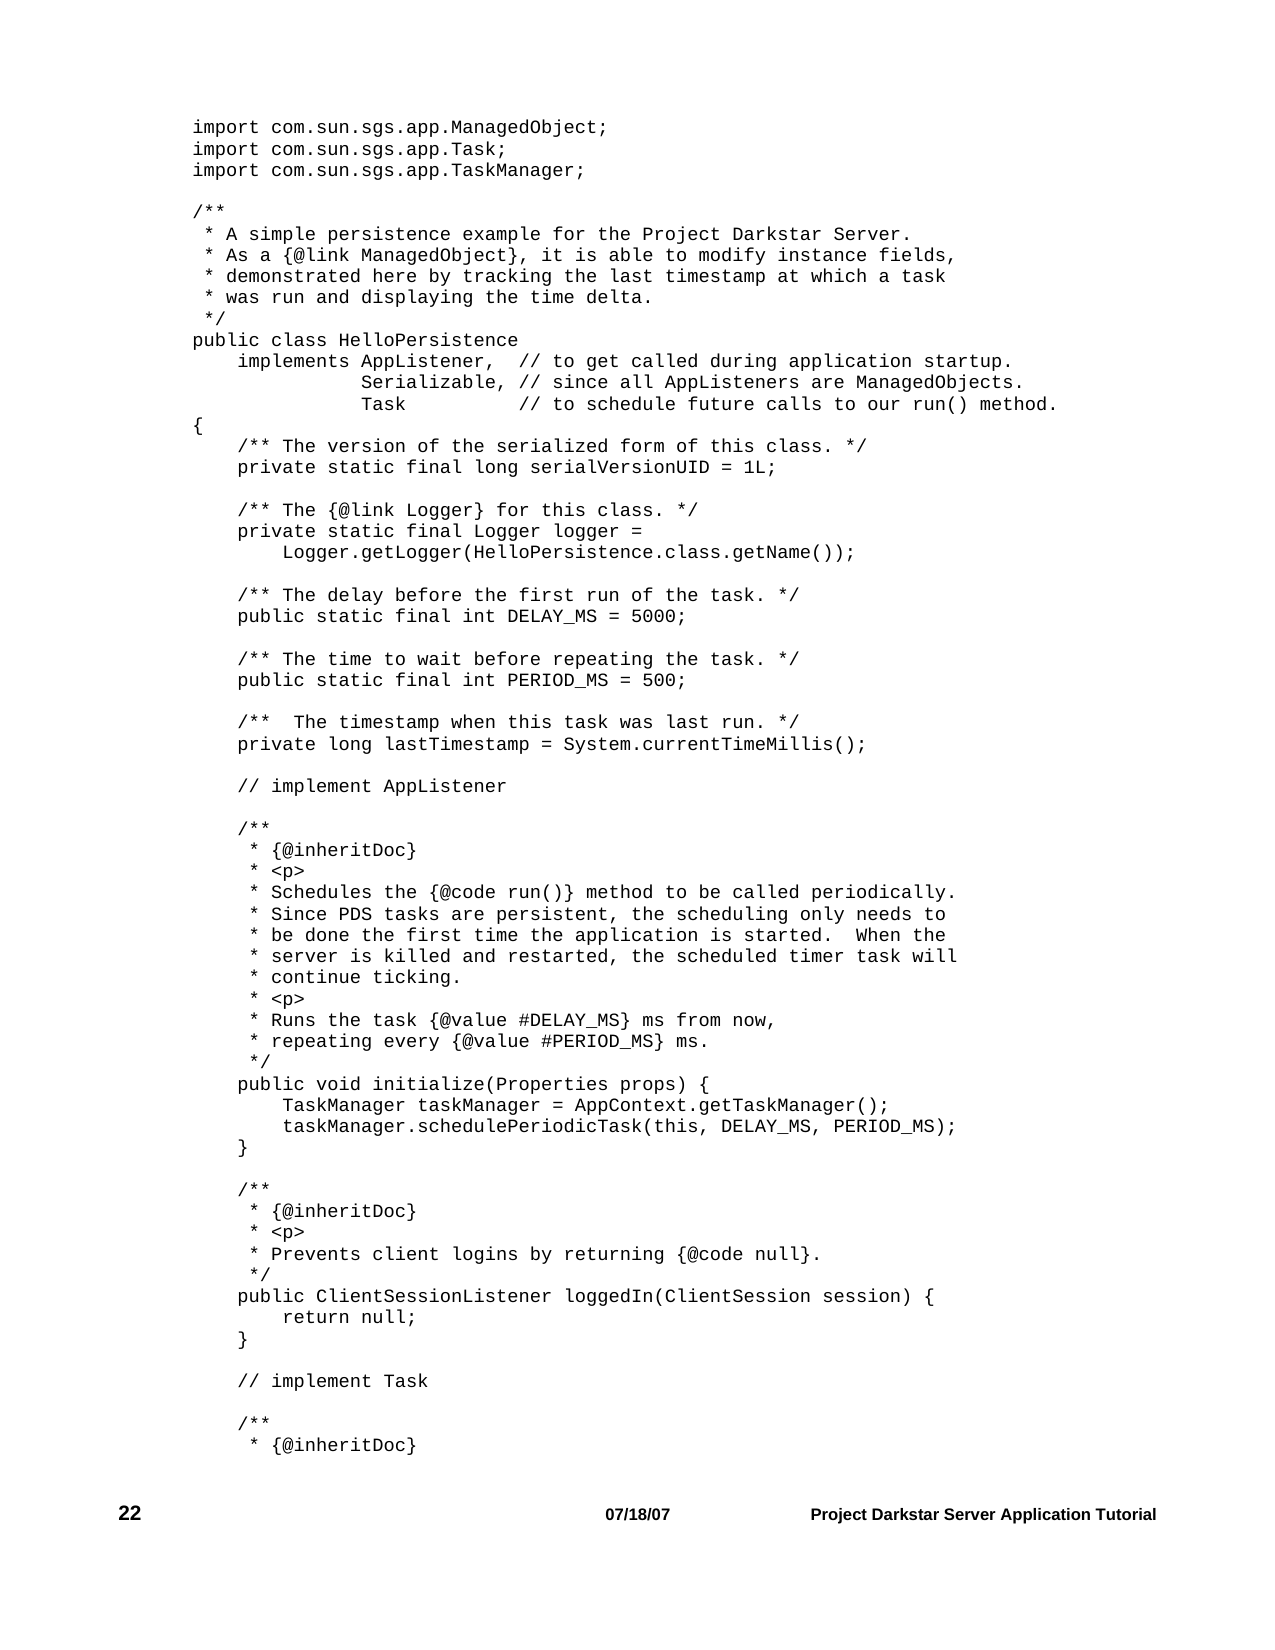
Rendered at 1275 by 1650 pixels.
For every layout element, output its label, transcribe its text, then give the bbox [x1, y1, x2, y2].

text import com.sun.sgs.app.ManagedObject; import com.sun.sgs.app.Task; import com.sun.sgs.app.TaskManager; /** * A simple persistence example for the Project Darkstar Server. * As a {@link ManagedObject}, it is able to modify instance fields, * demonstrated here by tracking the last timestamp at which a task * was run and displaying the time delta. */ public class HelloPersistence implements AppListener, // to get called during application startup. Serializable, // since all AppListeners are ManagedObjects. Task // to schedule future calls to our run() method. { /** The version of the serialized form of this class. */ private static final long serialVersionUID = 1L; /** The {@link Logger} for this class. */ private static final Logger logger = Logger.getLogger(HelloPersistence.class.getName()); /** The delay before the first run of the task. */ public static final int DELAY_MS = 5000; /** The time to wait before repeating the task. */ public static final int PERIOD_MS = 500; /** The timestamp when this task was last run. */ private long lastTimestamp = System.currentTimeMillis(); // implement AppListener /** * {@inheritDoc} * <p> * Schedules the {@code run()} method to be called periodically. * Since PDS tasks are persistent, the scheduling only needs to * be done the first time the application is started. When the * server is killed and restarted, the scheduled timer task will * continue ticking. * <p> * Runs the task {@value #DELAY_MS} ms from now, * repeating every {@value #PERIOD_MS} ms. */ public void initialize(Properties props) { TaskManager taskManager = AppContext.getTaskManager(); taskManager.schedulePeriodicTask(this, DELAY_MS, PERIOD_MS); } /** * {@inheritDoc} * <p> * Prevents client logins by returning {@code null}. */ public ClientSessionListener loggedIn(ClientSession session) { return null; } // implement Task /** * {@inheritDoc} [192, 118, 1098, 1457]
